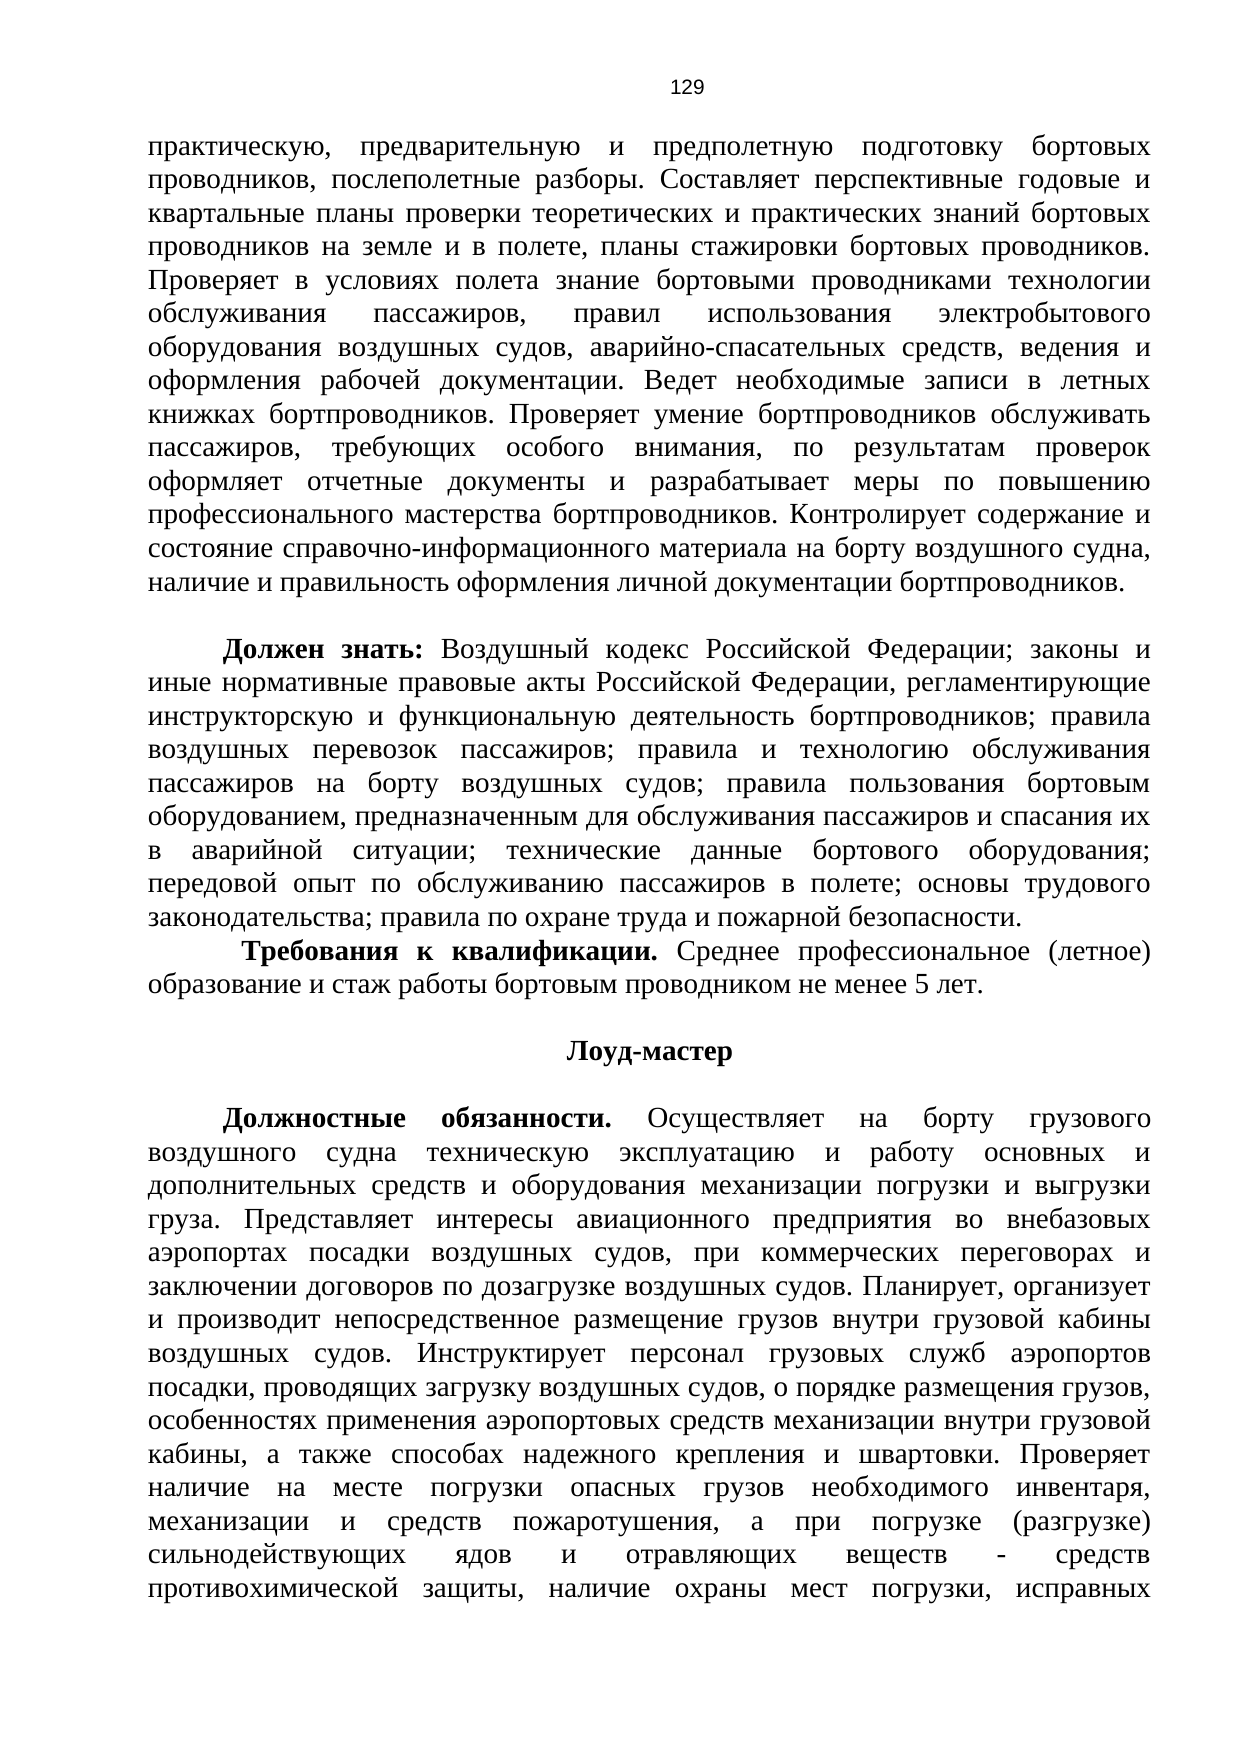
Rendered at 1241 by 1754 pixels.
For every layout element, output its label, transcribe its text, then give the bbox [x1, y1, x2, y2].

text практическую, предварительную и предполетную подготовку бортовых проводников, послеполетные разборы. Составляет перспективные годовые и квартальные планы проверки теоретических и практических знаний бортовых проводников на земле и в полете, планы стажировки бортовых проводников. Проверяет в условиях полета знание бортовыми проводниками технологии обслуживания пассажиров, правил использования электробытового оборудования воздушных судов, аварийно-спасательных средств, ведения и оформления рабочей документации. Ведет необходимые записи в летных книжках бортпроводников. Проверяет умение бортпроводников обслуживать пассажиров, требующих особого внимания, по результатам проверок оформляет отчетные документы и разрабатывает меры по повышению профессионального мастерства бортпроводников. Контролирует содержание и состояние справочно-информационного материала на борту воздушного судна, наличие и правильность оформления личной документации бортпроводников. [148, 128, 1152, 597]
subtitle Лоуд-мастер [148, 1033, 1152, 1067]
text Должностные обязанности. Осуществляет на борту грузового воздушного судна техническую эксплуатацию и работу основных и дополнительных средств и оборудования механизации погрузки и выгрузки груза. Представляет интересы авиационного предприятия во внебазовых аэропортах посадки воздушных судов, при коммерческих переговорах и заключении договоров по дозагрузке воздушных судов. Планирует, организует и производит непосредственное размещение грузов внутри грузовой кабины воздушных судов. Инструктирует персонал грузовых служб аэропортов посадки, проводящих загрузку воздушных судов, о порядке размещения грузов, особенностях применения аэропортовых средств механизации внутри грузовой кабины, а также способах надежного крепления и швартовки. Проверяет наличие на месте погрузки опасных грузов необходимого инвентаря, механизации и средств пожаротушения, а при погрузке (разгрузке) сильнодействующих ядов и отравляющих веществ - средств противохимической защиты, наличие охраны мест погрузки, исправных [148, 1100, 1152, 1603]
text Требования к квалификации. Среднее профессиональное (летное) образование и стаж работы бортовым проводником не менее 5 лет. [148, 933, 1152, 1000]
text Должен знать: Воздушный кодекс Российской Федерации; законы и иные нормативные правовые акты Российской Федерации, регламентирующие инструкторскую и функциональную деятельность бортпроводников; правила воздушных перевозок пассажиров; правила и технологию обслуживания пассажиров на борту воздушных судов; правила пользования бортовым оборудованием, предназначенным для обслуживания пассажиров и спасания их в аварийной ситуации; технические данные бортового оборудования; передовой опыт по обслуживанию пассажиров в полете; основы трудового законодательства; правила по охране труда и пожарной безопасности. [148, 631, 1152, 933]
